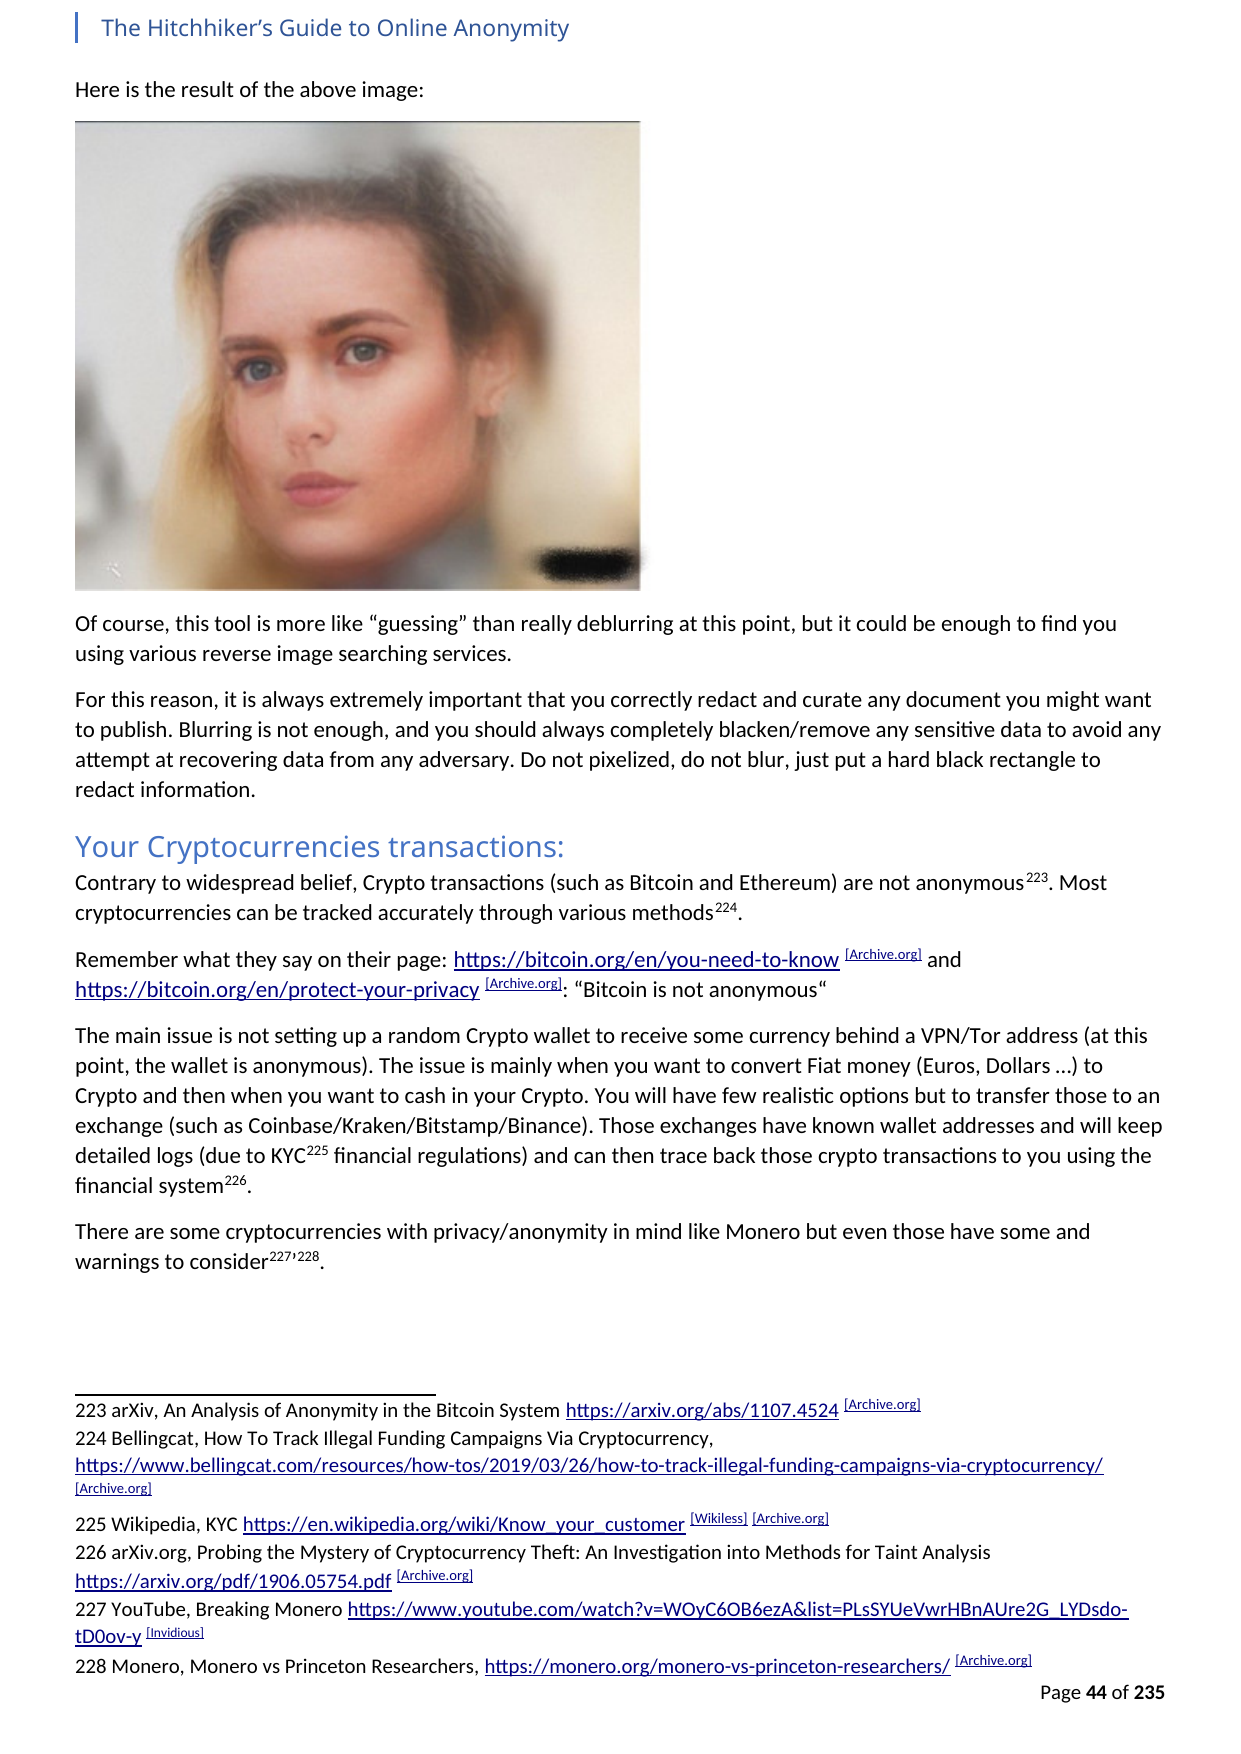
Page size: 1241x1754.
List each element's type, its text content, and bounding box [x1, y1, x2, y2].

text The main issue is not setting up a random Crypto wallet to receive some currency behind a VPN/Tor address (at this point, the wallet is anonymous). The issue is mainly when you want to convert Fiat money (Euros, Dollars …) to Crypto and then when you want to cash in your Crypto. You will have few realistic options but to transfer those to an exchange (such as Coinbase/Kraken/Bitstamp/Binance). Those exchanges have known wallet addresses and will keep detailed logs (due to KYC financial regulations) and can then trace back those crypto transactions to you using the financial system. [75, 1021, 1165, 1199]
text Here is the result of the above image: [75, 75, 1165, 103]
text Monero, Monero vs Princeton Researchers, https://monero.org/monero-vs-princeton-researchers/ [Archive.org] [75, 1651, 1165, 1679]
text Bellingcat, How To Track Illegal Funding Campaigns Via Cryptocurrency, https://www.bellingcat.com/resources/how-tos/2019/03/26/how-to-track-illegal-funding-campaigns-via-cryptocurrency/ [Archive.org] [75, 1425, 1165, 1508]
text Remember what they say on their page: https://bitcoin.org/en/you-need-to-know [Archive.org] and https://bitcoin.org/en/protect-your-privacy [Archive.org]: “Bitcoin is not anonymous“ [75, 945, 1165, 1003]
text arXiv.org, Probing the Mystery of Cryptocurrency Theft: An Investigation into Methods for Taint Analysis https://arxiv.org/pdf/1906.05754.pdf [Archive.org] [75, 1539, 1165, 1595]
text arXiv, An Analysis of Anonymity in the Bitcoin System https://arxiv.org/abs/1107.4524 [Archive.org] [75, 1395, 1165, 1423]
text Contrary to widespread belief, Crypto transactions (such as Bitcoin and Ethereum) are not anonymous. Most cryptocurrencies can be tracked accurately through various methods. [75, 868, 1165, 926]
text Of course, this tool is more like “guessing” than really deblurring at this point, but it could be enough to find you using various reverse image searching services. [75, 609, 1165, 667]
text YouTube, Breaking Monero https://www.youtube.com/watch?v=WOyC6OB6ezA&list=PLsSYUeVwrHBnAUre2G_LYDsdo-tD0ov-y [Invidious] [75, 1597, 1165, 1649]
text There are some cryptocurrencies with privacy/anonymity in mind like Monero but even those have some and warnings to consider’. [75, 1217, 1165, 1275]
subtitle Your Cryptocurrencies transactions: [75, 826, 1165, 866]
picture [75, 121, 655, 591]
text Wikipedia, KYC https://en.wikipedia.org/wiki/Know_your_customer [Wikiless] [Archive.org] [75, 1509, 1165, 1537]
text For this reason, it is always extremely important that you correctly redact and curate any document you might want to publish. Blurring is not enough, and you should always completely blacken/remove any sensitive data to avoid any attempt at recovering data from any adversary. Do not pixelized, do not blur, just put a hard black rectangle to redact information. [75, 686, 1165, 803]
